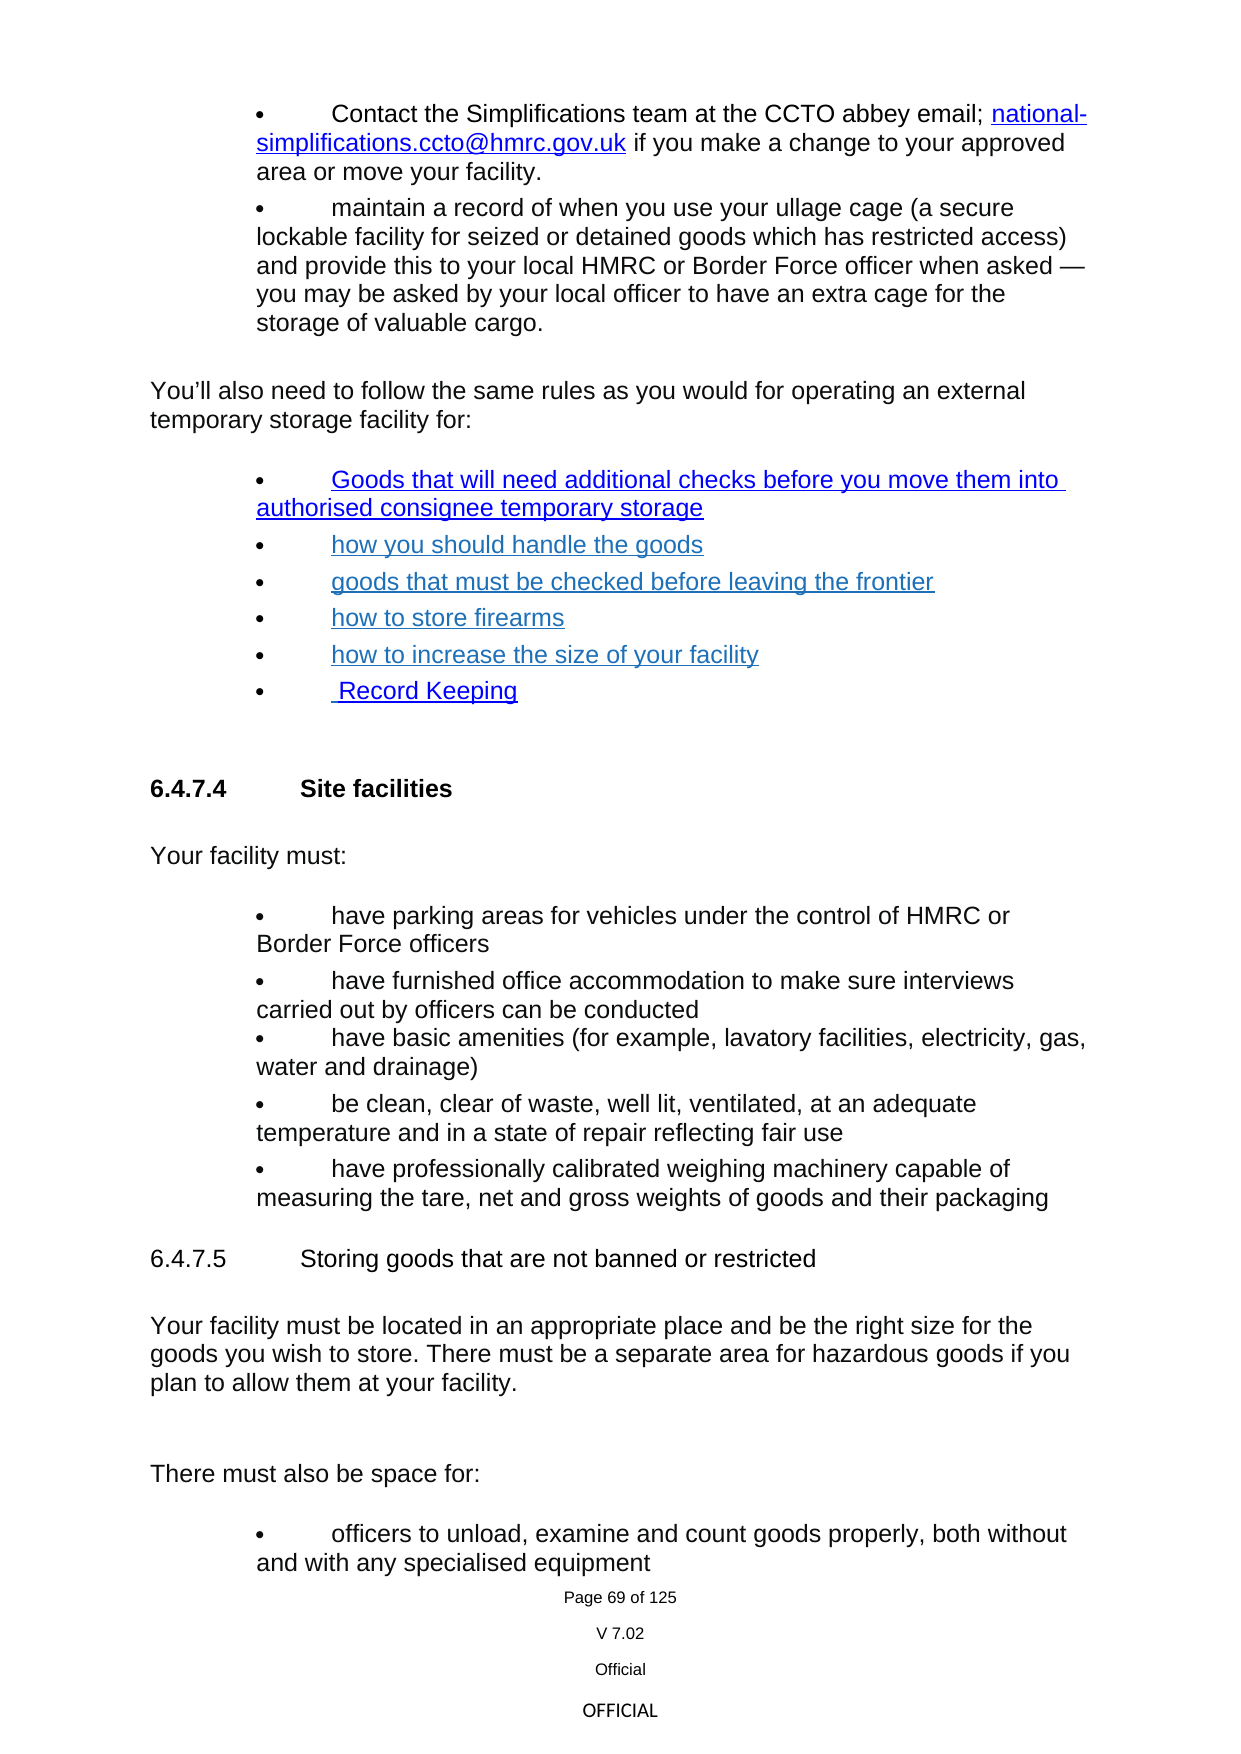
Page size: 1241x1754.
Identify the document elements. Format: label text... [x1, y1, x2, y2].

list how you should handle the goods [256, 530, 1090, 559]
subtitle Storing goods that are not banned or restricted [150, 1244, 1090, 1273]
list have furnished office accommodation to make sure interviews carried out by officers can be conducted [256, 966, 1090, 1023]
list goods that must be checked before leaving the frontier [256, 567, 1090, 595]
text You’ll also need to follow the same rules as you would for operating an external temporary storage facility for: [150, 376, 1090, 433]
list Record Keeping [256, 676, 1090, 705]
list have basic amenities (for example, lavatory facilities, electricity, gas, water and drainage) [256, 1023, 1090, 1081]
subtitle Site facilities [150, 774, 1090, 803]
list be clean, clear of waste, well lit, ventilated, at an adequate temperature and in a state of repair reflecting fair use [256, 1089, 1090, 1146]
list how to increase the size of your facility [256, 640, 1090, 668]
list officers to unload, examine and count goods properly, both without and with any specialised equipment [256, 1519, 1090, 1577]
list Contact the Simplifications team at the CCTO abbey email; national-simplifications.ccto@hmrc.gov.uk if you make a change to your approved area or move your facility. [256, 99, 1090, 185]
list have professionally calibrated weighing machinery capable of measuring the tare, net and gross weights of goods and their packaging [256, 1154, 1090, 1212]
list how to store firearms [256, 603, 1090, 632]
text Your facility must: [150, 841, 1090, 869]
text There must also be space for: [150, 1459, 1090, 1488]
list have parking areas for vehicles under the control of HMRC or Border Force officers [256, 901, 1090, 958]
list Goods that will need additional checks before you move them into authorised consignee temporary storage [256, 465, 1090, 522]
text Your facility must be located in an appropriate place and be the right size for the goods you wish to store. There must be a separate area for hazardous goods if you plan to allow them at your facility. [150, 1311, 1090, 1397]
list maintain a record of when you use your ullage cage (a secure lockable facility for seized or detained goods which has restricted access) and provide this to your local HMRC or Border Force officer when asked — you may be asked by your local officer to have an extra cage for the storage of valuable cargo. [256, 193, 1090, 337]
